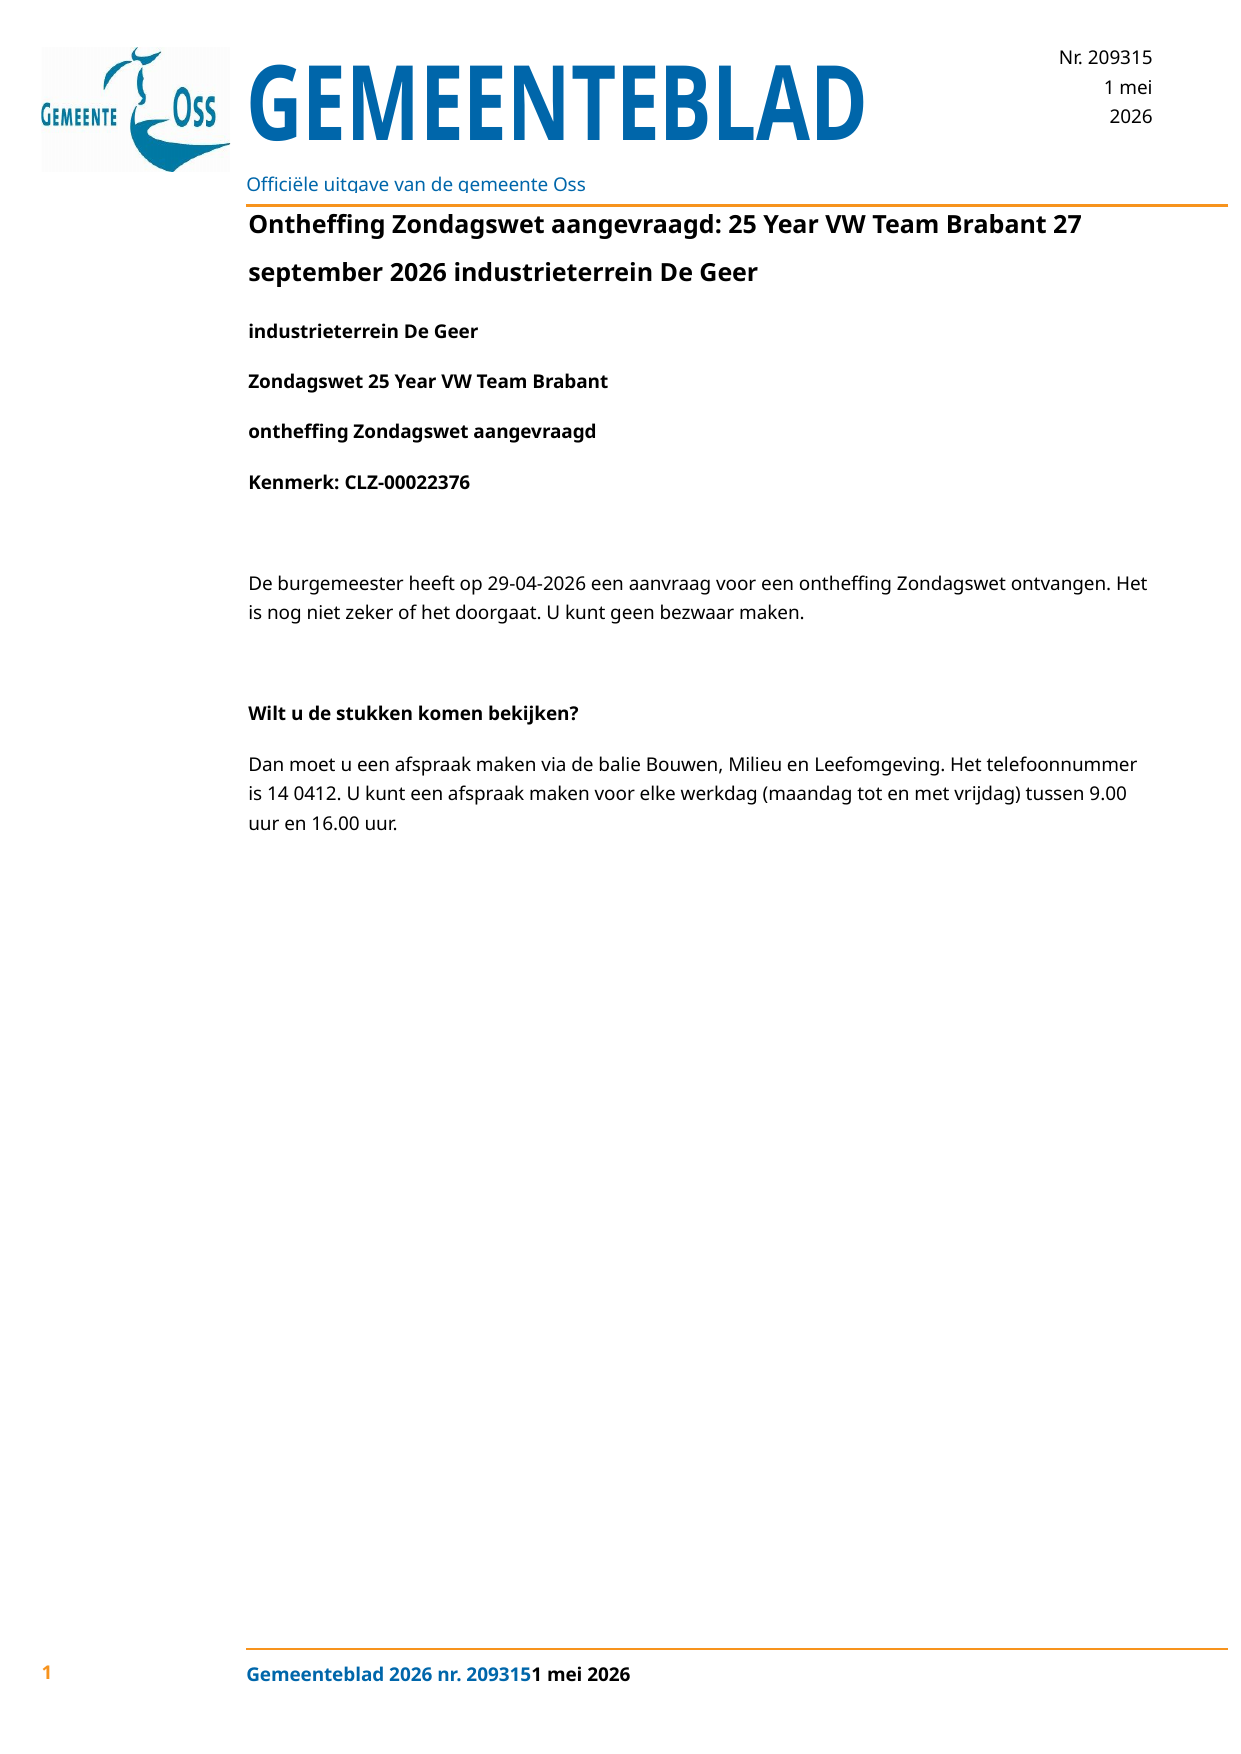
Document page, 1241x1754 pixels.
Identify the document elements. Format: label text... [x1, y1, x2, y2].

text De burgemeester heeft op 29-04-2026 een aanvraag voor een ontheffing Zondagswet ontvangen. Het is nog niet zeker of het doorgaat. U kunt geen bezwaar maken. [248, 570, 1152, 625]
text ontheffing Zondagswet aangevraagd [248, 419, 1152, 444]
text Zondagswet 25 Year VW Team Brabant [248, 368, 1152, 394]
text Kenmerk: CLZ-00022376 [248, 469, 1152, 495]
text Ontheffing Zondagswet aangevraagd: 25 Year VW Team Brabant 27 september 2026 industrieterrein De Geer [248, 207, 1152, 288]
text industrieterrein De Geer [248, 318, 1152, 344]
text Dan moet u een afspraak maken via de balie Bouwen, Milieu en Leefomgeving. Het telefoonnummer is 14 0412. U kunt een afspraak maken voor elke werkdag (maandag tot en met vrijdag) tussen 9.00 uur en 16.00 uur. [248, 751, 1152, 836]
picture [41, 47, 231, 172]
text Wilt u de stukken komen bekijken? [248, 700, 1152, 726]
